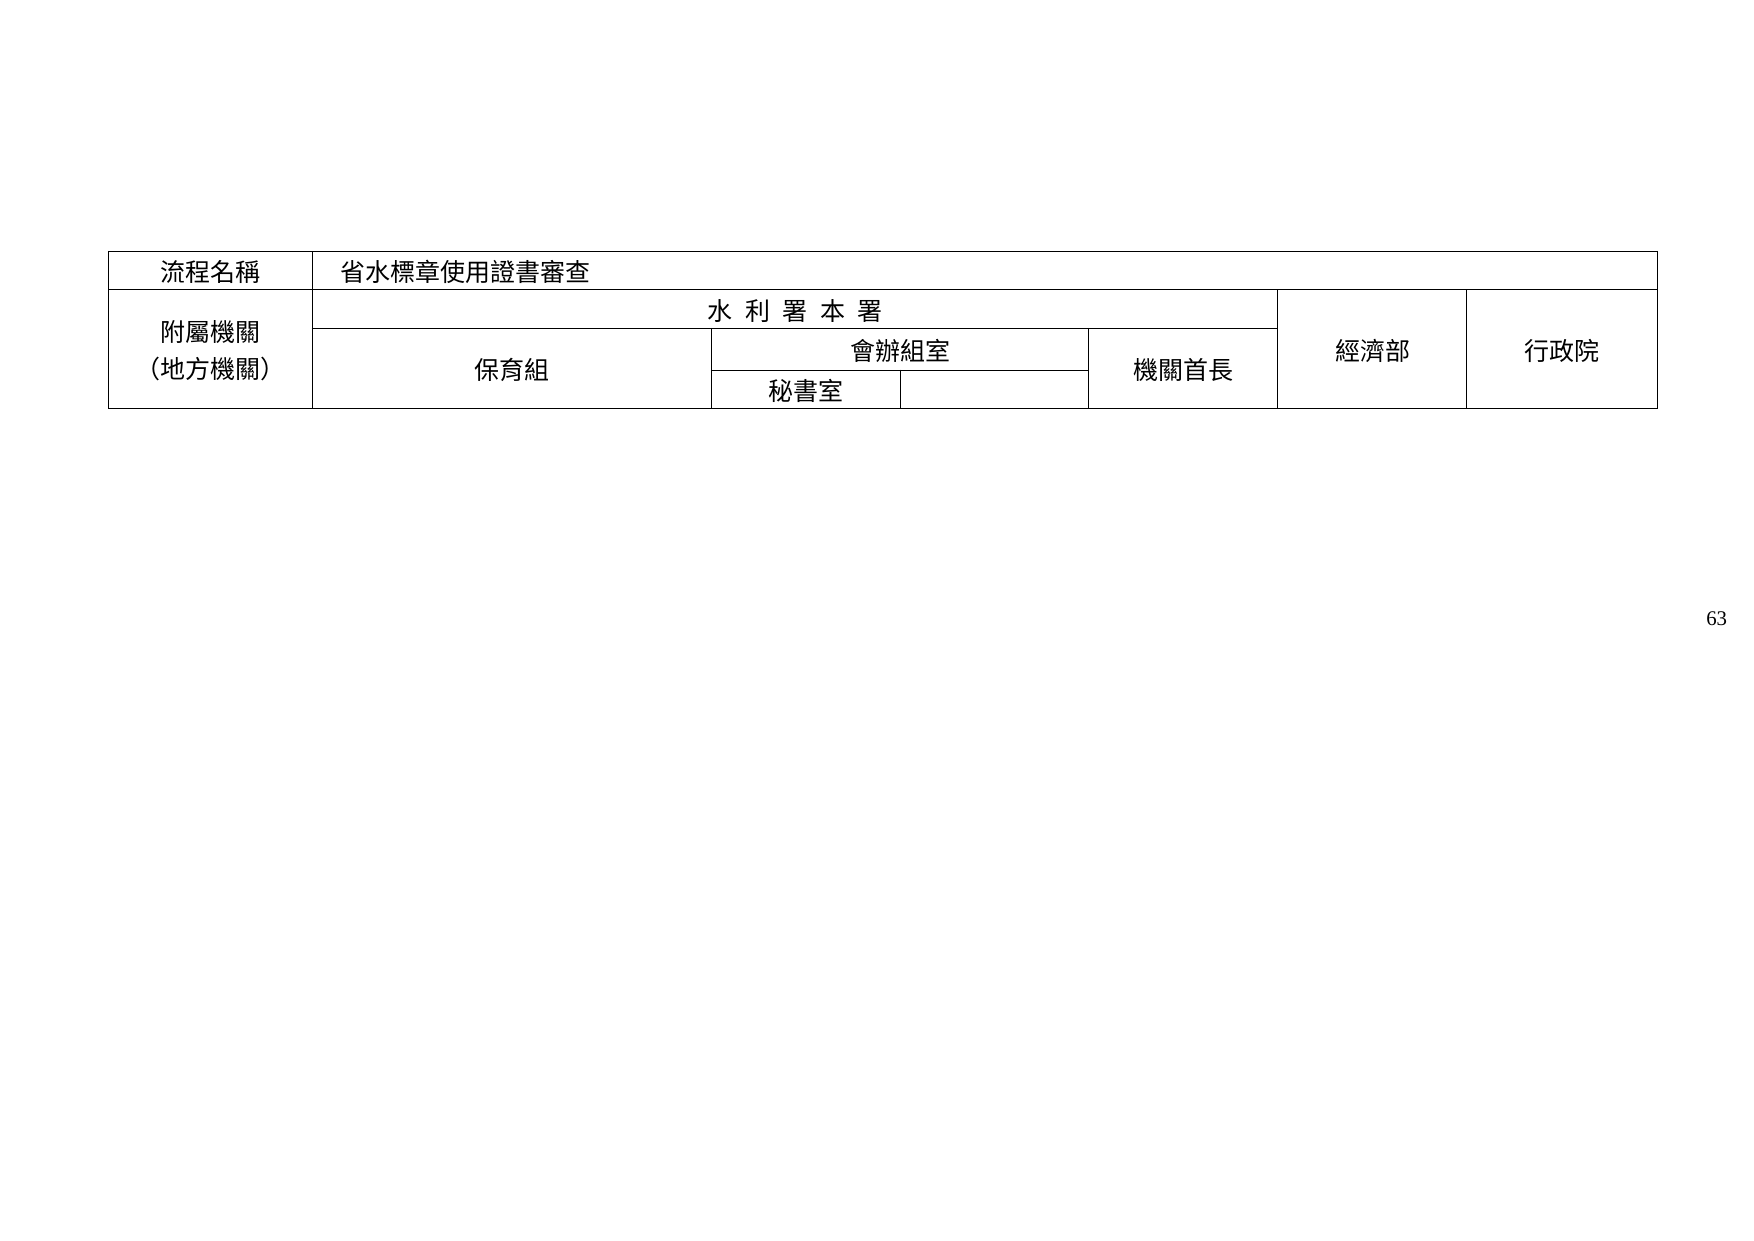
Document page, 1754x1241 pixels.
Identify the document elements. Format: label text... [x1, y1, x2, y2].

table_cell 行政院 [1467, 290, 1657, 408]
table_cell 保育組 [313, 329, 711, 408]
table_cell [901, 371, 1088, 408]
table_header 省水標章使用證書審查 [313, 252, 1657, 289]
table_cell 會辦組室 [712, 329, 1088, 369]
table_cell 水 利 署 本 署 [313, 290, 1277, 328]
table_cell 附屬機關 （地方機關） [109, 290, 312, 408]
table_cell 秘書室 [712, 371, 900, 408]
table_header 流程名稱 [109, 252, 312, 289]
table_cell 機關首長 [1089, 329, 1277, 408]
table_cell 經濟部 [1278, 290, 1466, 408]
